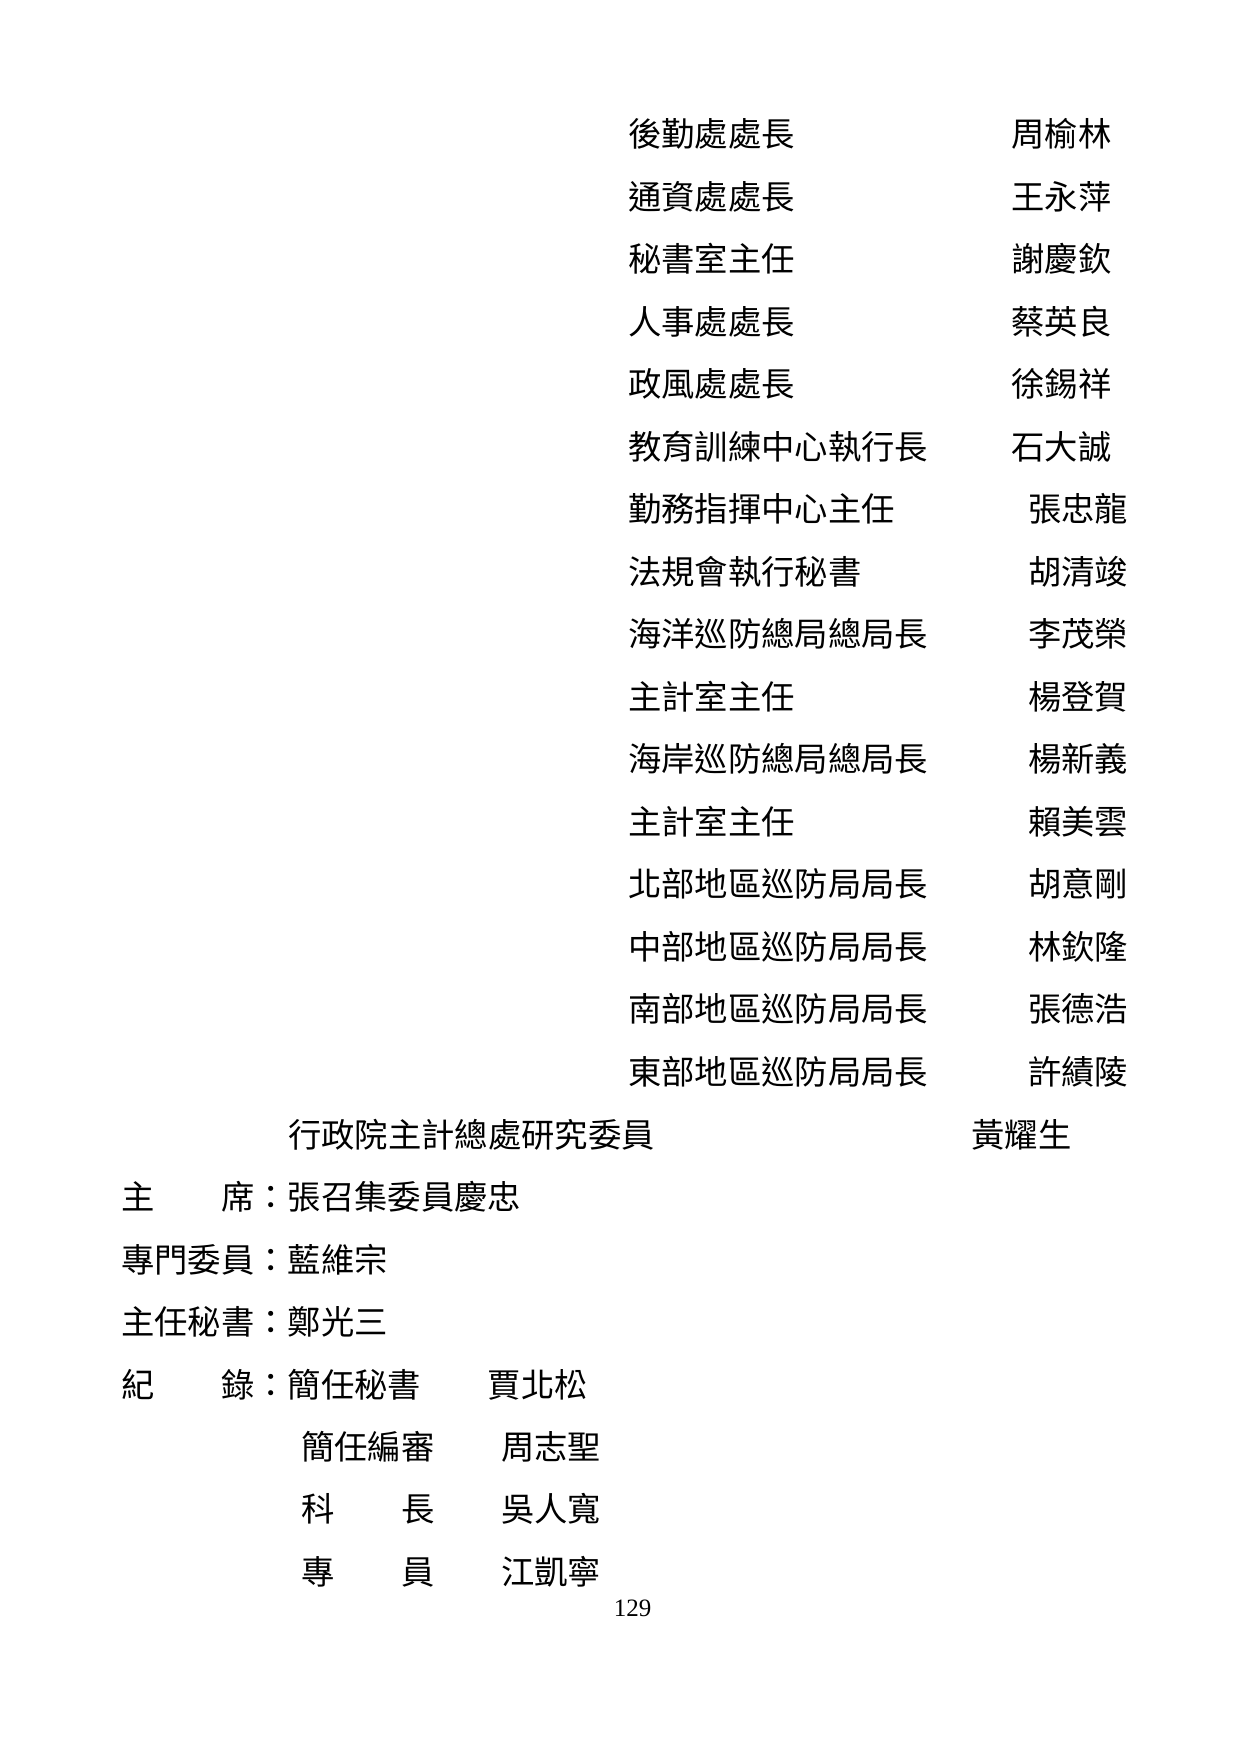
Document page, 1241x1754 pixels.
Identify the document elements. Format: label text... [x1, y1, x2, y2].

text 南部地區巡防局局長 張德浩 [288, 966, 1224, 1028]
text 法規會執行秘書 胡清竣 [288, 528, 1224, 591]
text 專 員 江凱寧 [121, 1528, 1240, 1591]
text 海岸巡防總局總局長 楊新義 [288, 716, 1224, 778]
text 專門委員：藍維宗 [121, 1216, 1240, 1278]
text 北部地區巡防局局長 胡意剛 [288, 841, 1224, 903]
text 主計室主任 楊登賀 [288, 653, 1224, 716]
text 通資處處長 王永萍 [288, 153, 1224, 216]
text 主 席：張召集委員慶忠 [121, 1153, 1240, 1216]
text 科 長 吳人寬 [121, 1466, 1240, 1528]
text 主計室主任 賴美雲 [288, 778, 1224, 841]
text 後勤處處長 周榆林 [288, 91, 1224, 153]
text 人事處處長 蔡英良 [288, 278, 1224, 341]
text 行政院主計總處研究委員 黃耀生 [288, 1091, 1224, 1153]
text 勤務指揮中心主任 張忠龍 [288, 466, 1224, 528]
text 簡任編審 周志聖 [121, 1403, 1240, 1466]
text 教育訓練中心執行長 石大誠 [288, 403, 1224, 466]
text 東部地區巡防局局長 許績陵 [288, 1028, 1224, 1091]
text 紀 錄：簡任秘書 賈北松 [121, 1341, 1240, 1403]
text 主任秘書：鄭光三 [121, 1278, 1240, 1341]
text 海洋巡防總局總局長 李茂榮 [288, 591, 1224, 653]
text 秘書室主任 謝慶欽 [288, 216, 1224, 278]
text 政風處處長 徐錫祥 [288, 341, 1224, 403]
text 中部地區巡防局局長 林欽隆 [288, 903, 1224, 966]
